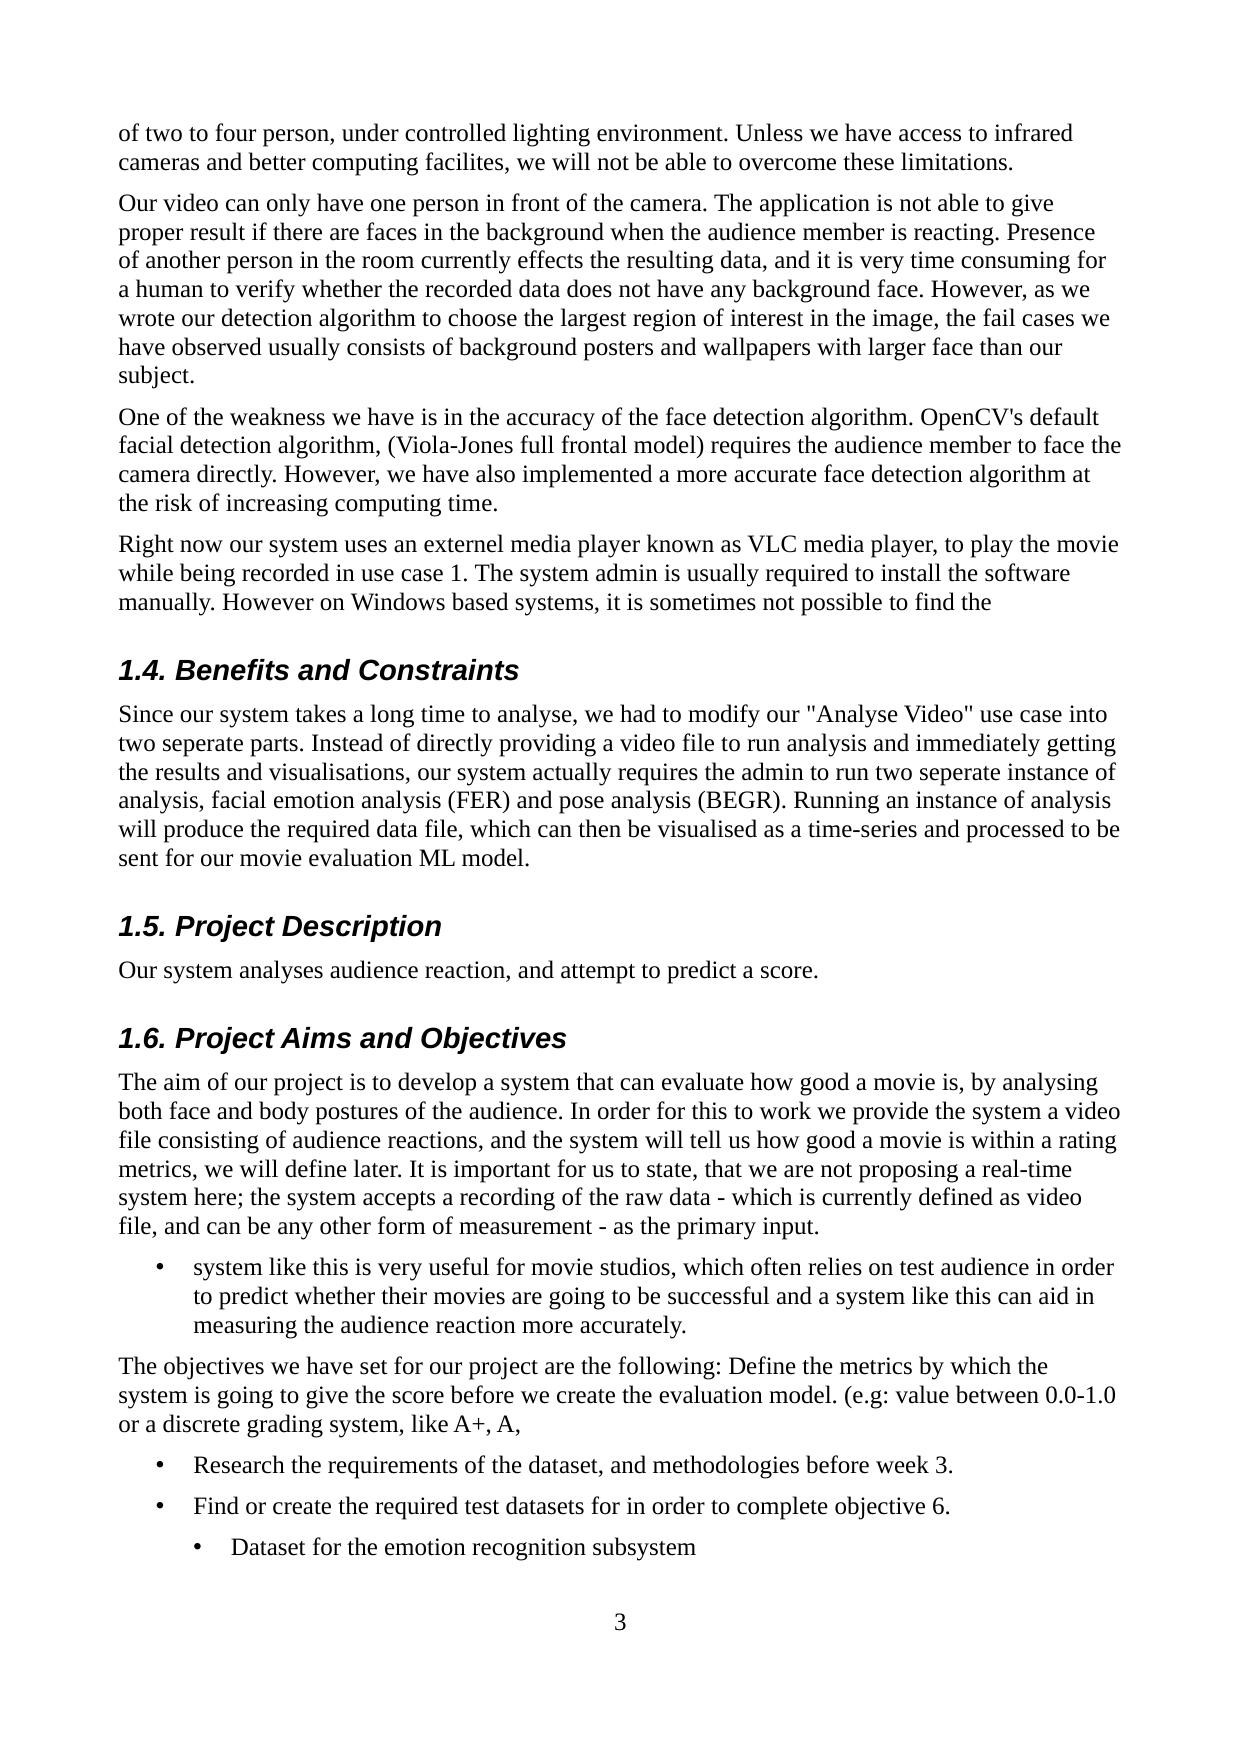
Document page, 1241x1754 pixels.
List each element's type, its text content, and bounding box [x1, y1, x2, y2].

text Our system analyses audience reaction, and attempt to predict a score. [118, 955, 1122, 984]
text Right now our system uses an externel media player known as VLC media player, to play the movie while being recorded in use case 1. The system admin is usually required to install the software manually. However on Windows based systems, it is sometimes not possible to find the [118, 529, 1122, 616]
list Dataset for the emotion recognition subsystem [193, 1532, 1122, 1561]
list Find or create the required test datasets for in order to complete objective 6. [156, 1491, 1122, 1520]
subtitle Benefits and Constraints [118, 653, 1122, 687]
text The objectives we have set for our project are the following: Define the metrics by which the system is going to give the score before we create the evaluation model. (e.g: value between 0.0-1.0 or a discrete grading system, like A+, A, [118, 1351, 1122, 1437]
text Our video can only have one person in front of the camera. The application is not able to give proper result if there are faces in the background when the audience member is reacting. Presence of another person in the room currently effects the resulting data, and it is very time consuming for a human to verify whether the recorded data does not have any background face. However, as we wrote our detection algorithm to choose the largest region of interest in the image, the fail cases we have observed usually consists of background posters and wallpapers with larger face than our subject. [118, 188, 1122, 389]
subtitle Project Description [118, 909, 1122, 943]
text One of the weakness we have is in the accuracy of the face detection algorithm. OpenCV's default facial detection algorithm, (Viola-Jones full frontal model) requires the audience member to face the camera directly. However, we have also implemented a more accurate face detection algorithm at the risk of increasing computing time. [118, 402, 1122, 517]
text Since our system takes a long time to analyse, we had to modify our "Analyse Video" use case into two seperate parts. Instead of directly providing a video file to run analysis and immediately getting the results and visualisations, our system actually requires the admin to run two seperate instance of analysis, facial emotion analysis (FER) and pose analysis (BEGR). Running an instance of analysis will produce the required data file, which can then be visualised as a time-series and processed to be sent for our movie evaluation ML model. [118, 699, 1122, 872]
list Research the requirements of the dataset, and methodologies before week 3. [156, 1450, 1122, 1479]
subtitle Project Aims and Objectives [118, 1021, 1122, 1055]
text of two to four person, under controlled lighting environment. Unless we have access to infrared cameras and better computing facilites, we will not be able to overcome these limitations. [118, 118, 1122, 176]
text The aim of our project is to develop a system that can evaluate how good a movie is, by analysing both face and body postures of the audience. In order for this to work we provide the system a video file consisting of audience reactions, and the system will tell us how good a movie is within a rating metrics, we will define later. It is important for us to state, that we are not proposing a real-time system here; the system accepts a recording of the raw data - which is currently defined as video file, and can be any other form of measurement - as the primary input. [118, 1067, 1122, 1240]
list system like this is very useful for movie studios, which often relies on test audience in order to predict whether their movies are going to be successful and a system like this can aid in measuring the audience reaction more accurately. [156, 1252, 1122, 1339]
